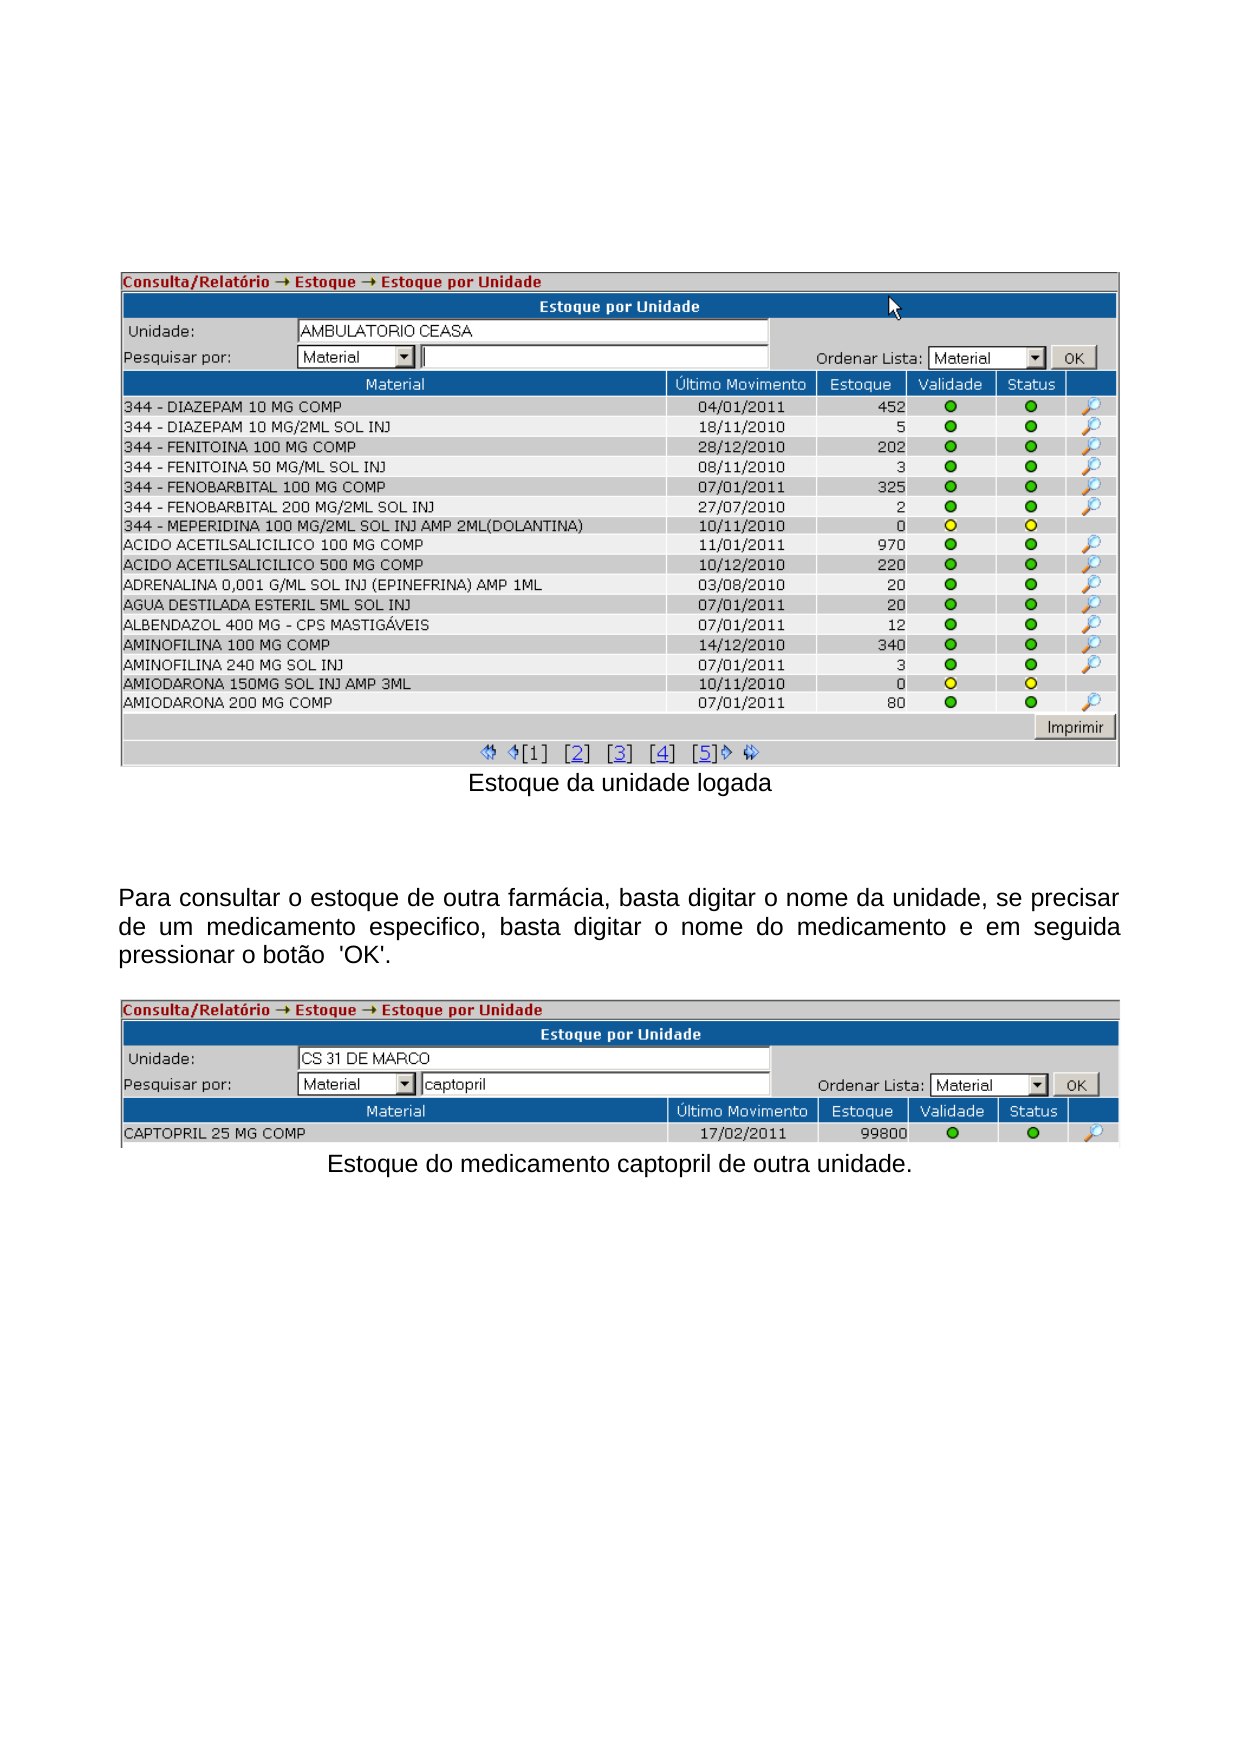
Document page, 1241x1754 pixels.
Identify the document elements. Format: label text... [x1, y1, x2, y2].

picture [120, 999, 1121, 1148]
picture [120, 272, 1121, 767]
text Estoque do medicamento captopril de outra unidade. [118, 1149, 1122, 1178]
text Estoque da unidade logada [118, 768, 1122, 797]
text Para consultar o estoque de outra farmácia, basta digitar o nome da unidade, se precisar de um medicamento especifico, basta digitar o nome do medicamento e em seguida pressionar o botão 'OK'. [118, 883, 1122, 969]
